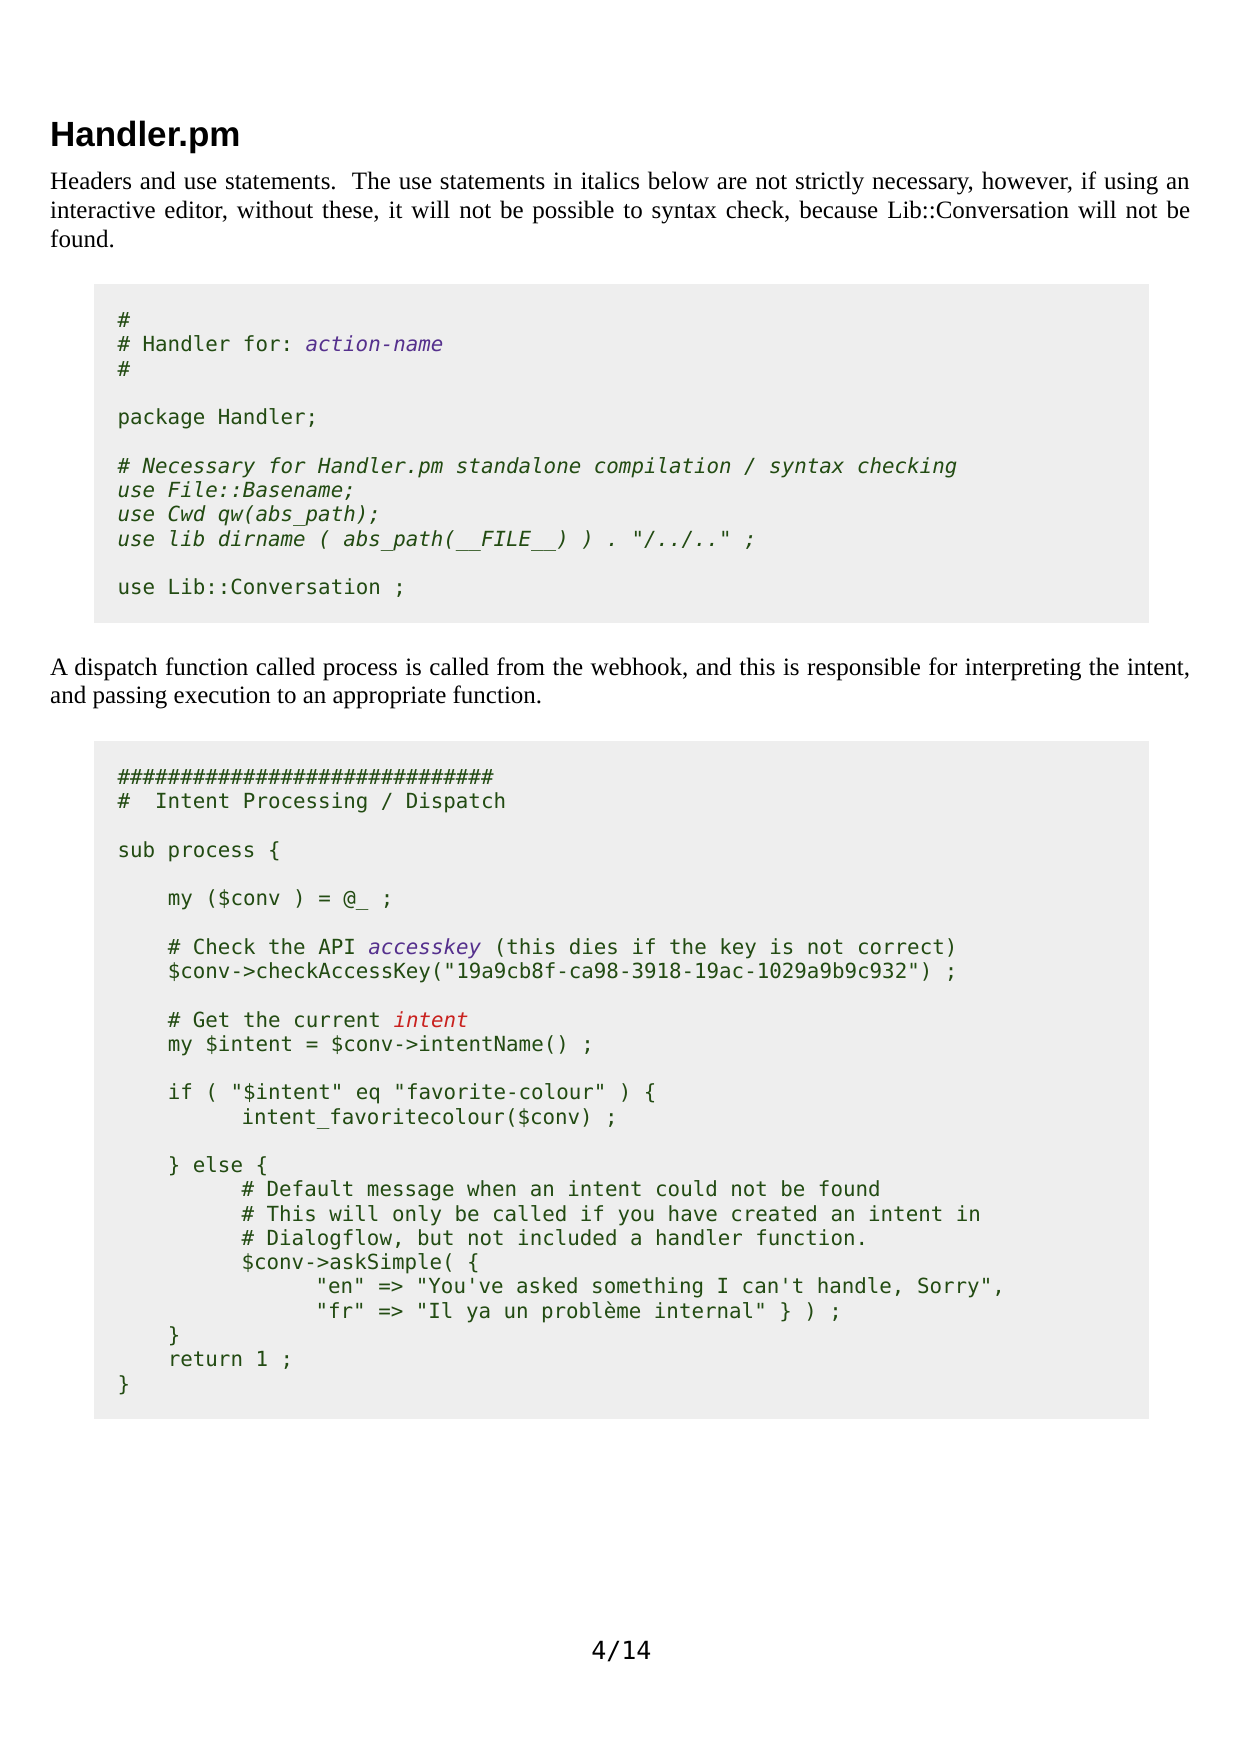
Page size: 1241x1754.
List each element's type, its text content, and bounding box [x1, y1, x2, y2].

text # Handler for: action-name [94, 332, 1149, 357]
text } [94, 1323, 1149, 1347]
text my $intent = $conv->intentName() ; [94, 1032, 1149, 1056]
text Headers and use statements. The use statements in italics below are not strictly necessary, however, if using an interactive editor, without these, it will not be possible to syntax check, because Lib::Conversation will not be found. [50, 166, 1192, 252]
text # [94, 284, 1149, 332]
text # Default message when an intent could not be found [94, 1177, 1149, 1202]
text package Handler; [94, 405, 1149, 429]
text } else { [94, 1153, 1149, 1177]
text sub process { [94, 838, 1149, 862]
text if ( "$intent" eq "favorite-colour" ) { [94, 1080, 1149, 1105]
text use Cwd qw(abs_path); [94, 502, 1149, 527]
text # [94, 357, 1149, 381]
text use Lib::Conversation ; [94, 575, 1149, 623]
text my ($conv ) = @_ ; [94, 886, 1149, 911]
text # Intent Processing / Dispatch [94, 789, 1149, 813]
text } [94, 1372, 1149, 1419]
text return 1 ; [94, 1347, 1149, 1372]
text use lib dirname ( abs_path(__FILE__) ) . "/../.." ; [94, 527, 1149, 551]
text # Necessary for Handler.pm standalone compilation / syntax checking [94, 454, 1149, 478]
text "en" => "You've asked something I can't handle, Sorry", [94, 1274, 1149, 1299]
text # Get the current intent [94, 1008, 1149, 1032]
subtitle Handler.pm [50, 113, 1192, 154]
text use File::Basename; [94, 478, 1149, 502]
text # This will only be called if you have created an intent in [94, 1202, 1149, 1226]
text # Check the API accesskey (this dies if the key is not correct) [94, 935, 1149, 959]
text ############################## [94, 741, 1149, 789]
text A dispatch function called process is called from the webhook, and this is responsible for interpreting the intent, and passing execution to an appropriate function. [50, 652, 1192, 709]
text intent_favoritecolour($conv) ; [94, 1105, 1149, 1129]
text $conv->askSimple( { [94, 1250, 1149, 1274]
text # Dialogflow, but not included a handler function. [94, 1226, 1149, 1250]
text $conv->checkAccessKey("19a9cb8f-ca98-3918-19ac-1029a9b9c932") ; [94, 959, 1149, 983]
text "fr" => "Il ya un problème internal" } ) ; [94, 1299, 1149, 1323]
